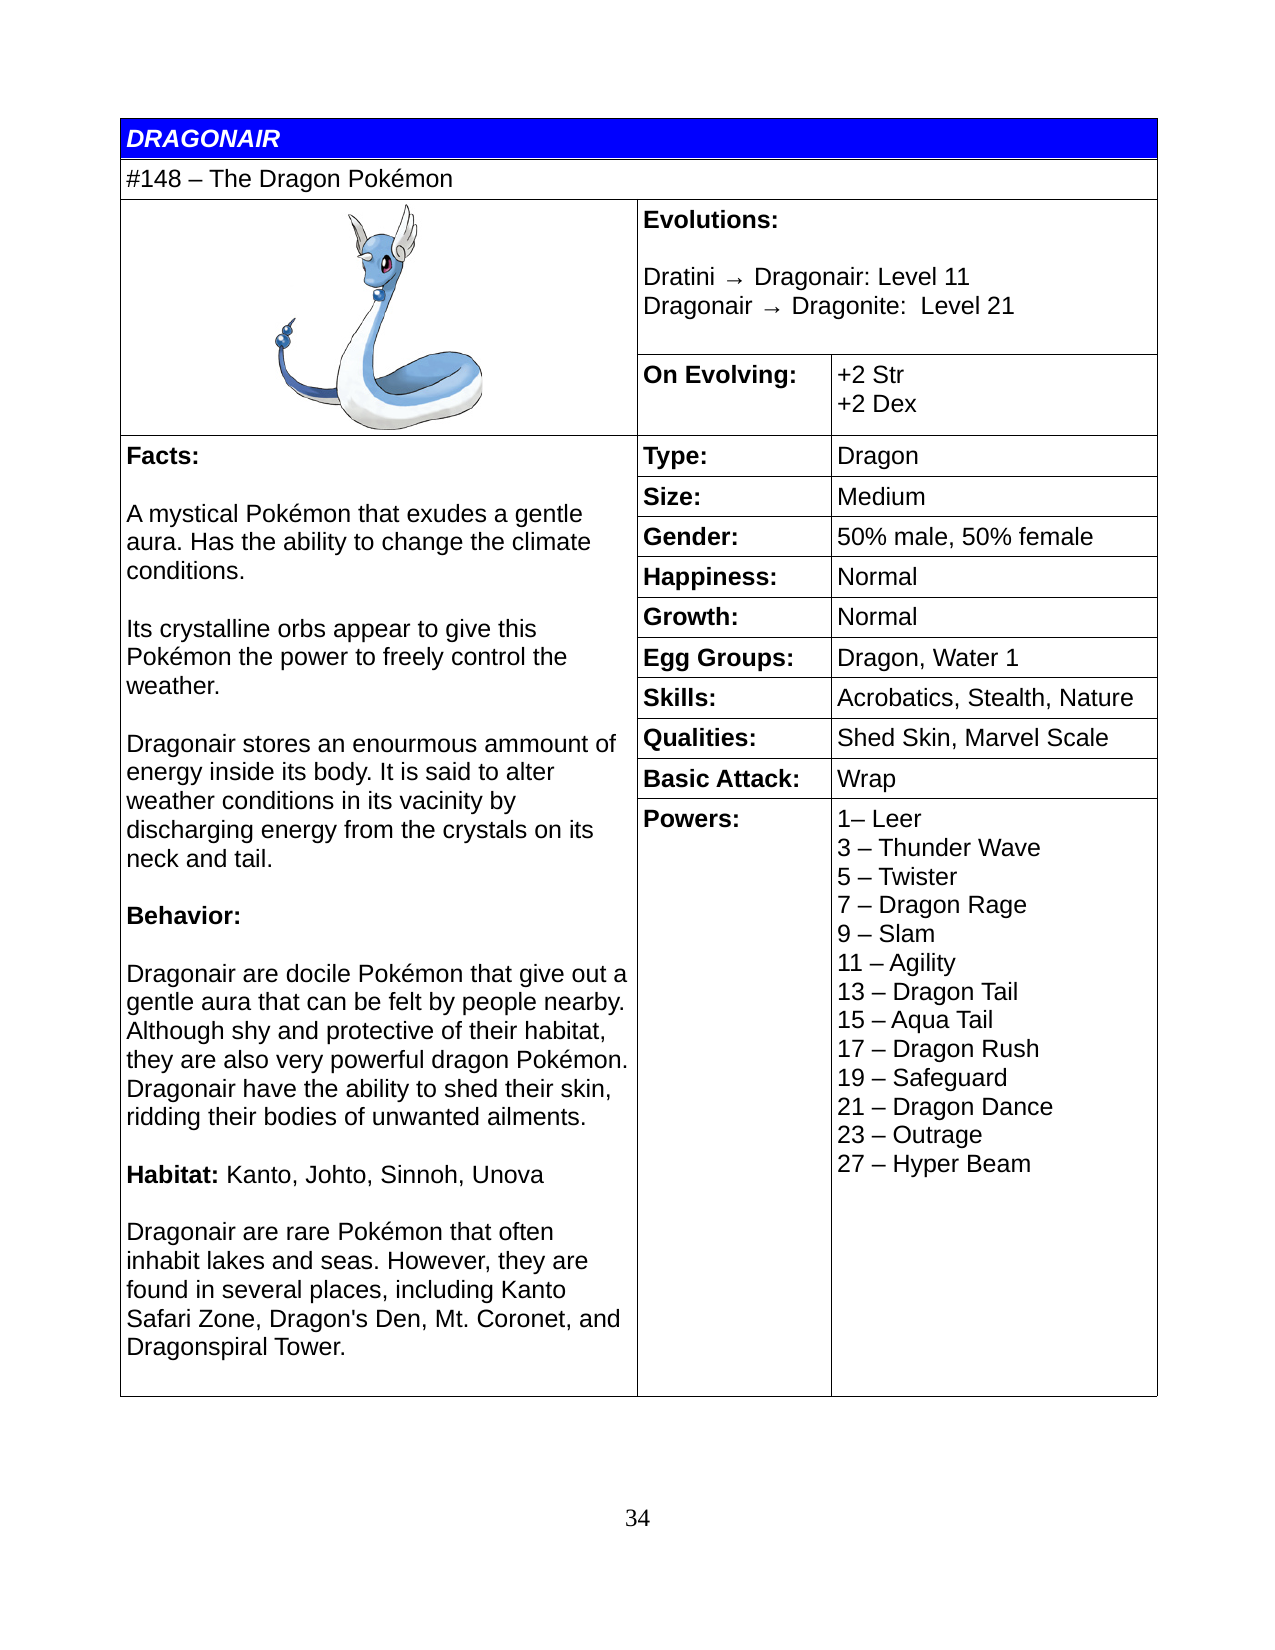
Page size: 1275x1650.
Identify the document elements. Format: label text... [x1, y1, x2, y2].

table_cell Shed Skin, Marvel Scale [832, 719, 1157, 758]
table_cell 50% male, 50% female [832, 517, 1157, 556]
table_cell Type: [638, 436, 831, 476]
table_cell [121, 200, 637, 435]
picture [275, 204, 483, 430]
table_cell #148 – The Dragon Pokémon [121, 160, 1157, 199]
table_cell Basic Attack: [638, 759, 831, 798]
table_cell Gender: [638, 517, 831, 556]
table_cell Wrap [832, 759, 1157, 798]
table_cell Egg Groups: [638, 638, 831, 677]
table_cell Dragon, Water 1 [832, 638, 1157, 677]
table_cell +2 Str +2 Dex [832, 355, 1157, 435]
table_cell Acrobatics, Stealth, Nature [832, 678, 1157, 717]
table_header DRAGONAIR [121, 119, 1157, 158]
table_cell Size: [638, 477, 831, 516]
table_cell On Evolving: [638, 355, 831, 435]
table_cell Normal [832, 598, 1157, 637]
table_cell Facts: A mystical Pokémon that exudes a gentle aura. Has the ability to change the climate conditions. Its crystalline orbs appear to give this Pokémon the power to freely control the weather. Dragonair stores an enourmous ammount of energy inside its body. It is said to alter weather conditions in its vacinity by discharging energy from the crystals on its neck and tail. Behavior: Dragonair are docile Pokémon that give out a gentle aura that can be felt by people nearby. Although shy and protective of their habitat, they are also very powerful dragon Pokémon. Dragonair have the ability to shed their skin, ridding their bodies of unwanted ailments. Habitat: Kanto, Johto, Sinnoh, Unova Dragonair are rare Pokémon that often inhabit lakes and seas. However, they are found in several places, including Kanto Safari Zone, Dragon's Den, Mt. Coronet, and Dragonspiral Tower. [121, 436, 637, 1396]
table_cell Normal [832, 557, 1157, 597]
table_cell Powers: [638, 799, 831, 1396]
table_cell 1– Leer 3 – Thunder Wave 5 – Twister 7 – Dragon Rage 9 – Slam 11 – Agility 13 – Dragon Tail 15 – Aqua Tail 17 – Dragon Rush 19 – Safeguard 21 – Dragon Dance 23 – Outrage 27 – Hyper Beam [832, 799, 1157, 1396]
table_cell Growth: [638, 598, 831, 637]
table_cell Evolutions: Dratini → Dragonair: Level 11 Dragonair → Dragonite: Level 21 [638, 200, 1157, 354]
table_cell Qualities: [638, 719, 831, 758]
table_cell Dragon [832, 436, 1157, 476]
table_cell Medium [832, 477, 1157, 516]
table_cell Happiness: [638, 557, 831, 597]
table_cell Skills: [638, 678, 831, 717]
